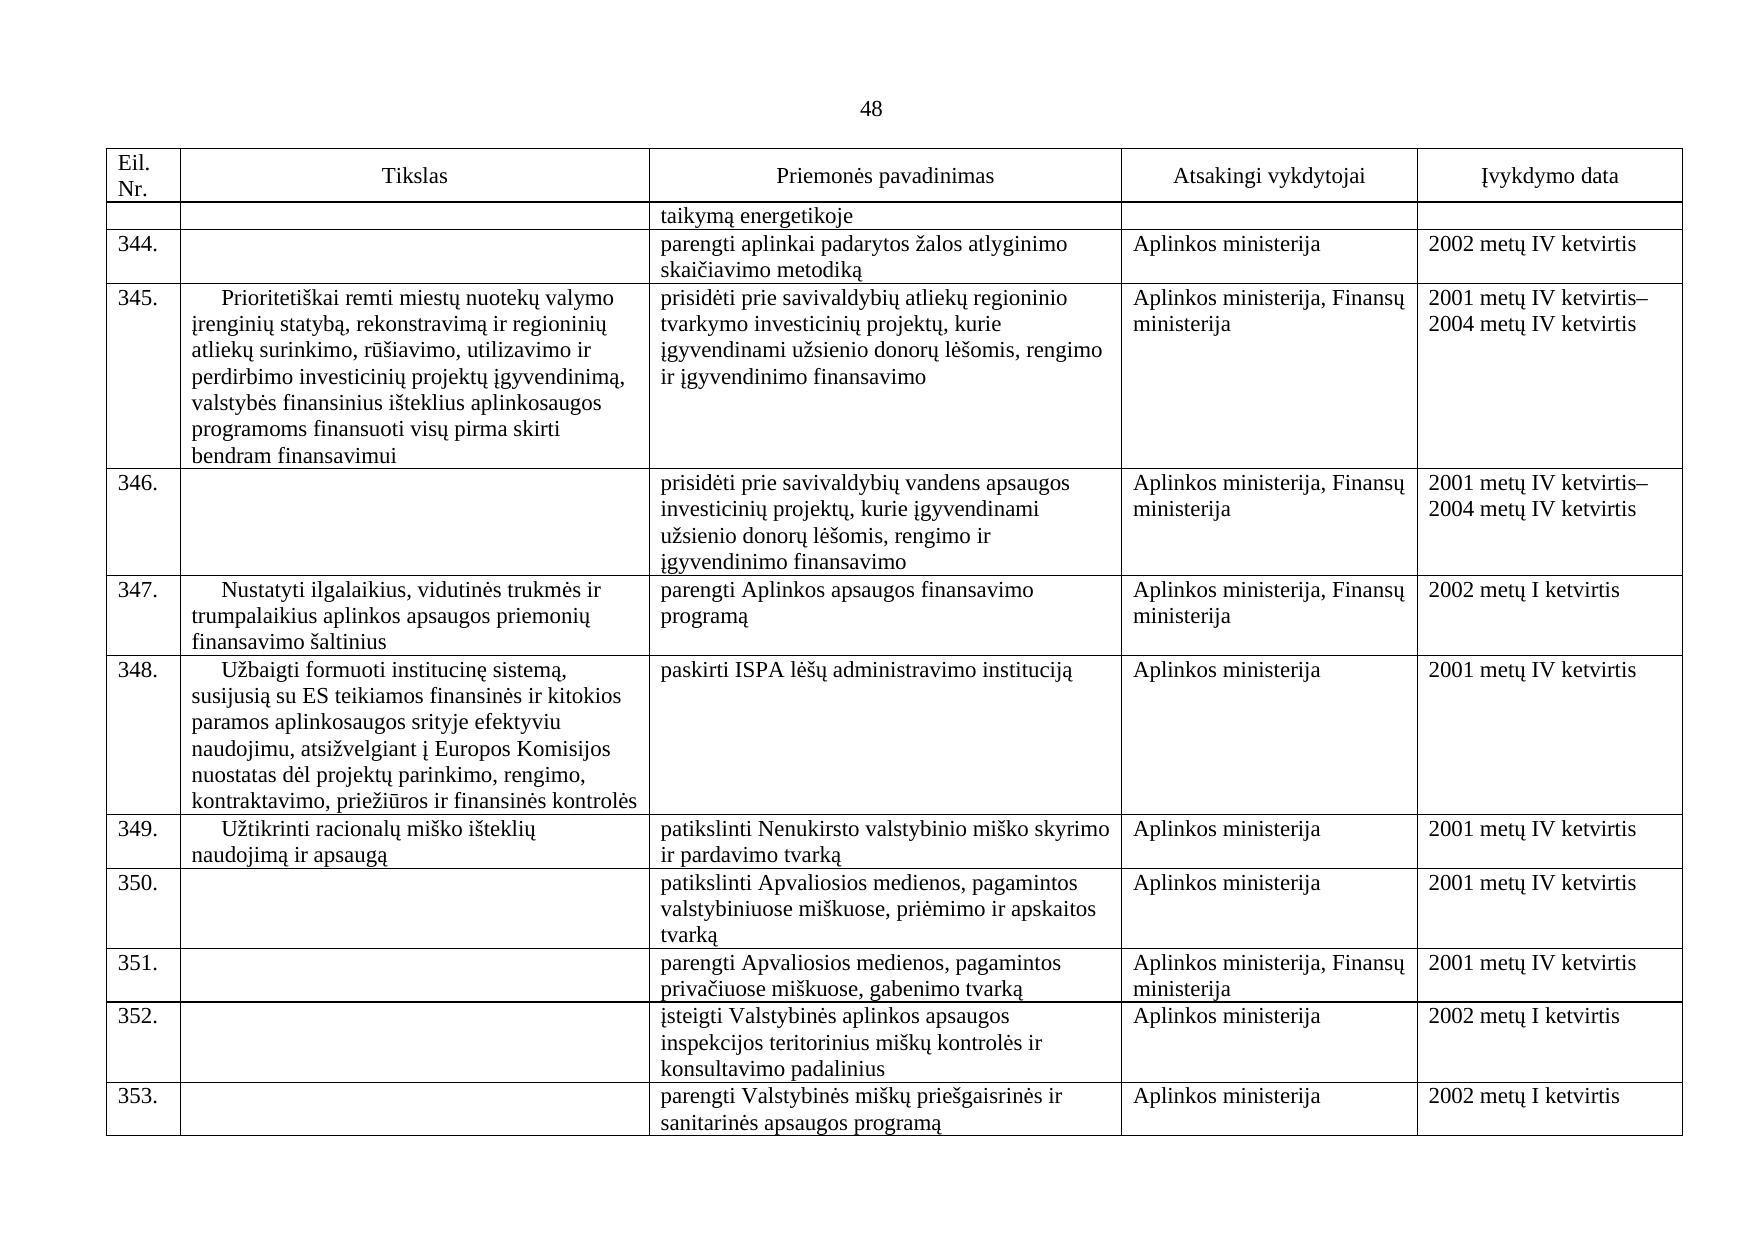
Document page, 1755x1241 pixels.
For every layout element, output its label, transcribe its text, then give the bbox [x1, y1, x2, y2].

table_cell [181, 1083, 649, 1135]
table_cell 2002 metų I ketvirtis [1418, 1003, 1682, 1082]
table_cell [107, 203, 180, 229]
table_cell [107, 869, 180, 948]
table_cell parengti Apvaliosios medienos, pagamintos privačiuose miškuose, gabenimo tvarką [650, 949, 1121, 1001]
table_cell Aplinkos ministerija [1122, 869, 1417, 948]
table_cell prisidėti prie savivaldybių vandens apsaugos investicinių projektų, kurie įgyvendinami užsienio donorų lėšomis, rengimo ir įgyvendinimo finansavimo [650, 469, 1121, 574]
table_cell [1122, 203, 1417, 229]
table_header Tikslas [181, 149, 649, 201]
table_header Eil. Nr. [107, 149, 180, 201]
table_cell parengti Aplinkos apsaugos finansavimo programą [650, 576, 1121, 655]
table_cell 2001 metų IV ketvirtis [1418, 815, 1682, 868]
table_cell 2001 metų IV ketvirtis [1418, 949, 1682, 1001]
table_cell Aplinkos ministerija, Finansų ministerija [1122, 284, 1417, 468]
table_cell parengti aplinkai padarytos žalos atlyginimo skaičiavimo metodiką [650, 230, 1121, 283]
table_cell patikslinti Apvaliosios medienos, pagamintos valstybiniuose miškuose, priėmimo ir apskaitos tvarką [650, 869, 1121, 948]
table_cell įsteigti Valstybinės aplinkos apsaugos inspekcijos teritorinius miškų kontrolės ir konsultavimo padalinius [650, 1003, 1121, 1082]
table_cell 2002 metų I ketvirtis [1418, 1083, 1682, 1135]
table_cell [107, 656, 180, 814]
table_cell Aplinkos ministerija [1122, 815, 1417, 868]
table_header Atsakingi vykdytojai [1122, 149, 1417, 201]
table_cell [181, 203, 649, 229]
table_cell [181, 869, 649, 948]
table_cell [181, 1003, 649, 1082]
table_cell taikymą energetikoje [650, 203, 1121, 229]
table_cell 2002 metų IV ketvirtis [1418, 230, 1682, 283]
table_cell 2001 metų IV ketvirtis– 2004 metų IV ketvirtis [1418, 469, 1682, 574]
table_cell [107, 576, 180, 655]
table_cell [107, 284, 180, 468]
table_cell [1418, 203, 1682, 229]
table_cell paskirti ISPA lėšų administravimo instituciją [650, 656, 1121, 814]
table_cell Aplinkos ministerija [1122, 230, 1417, 283]
table_cell Nustatyti ilgalaikius, vidutinės trukmės ir trumpalaikius aplinkos apsaugos priemonių finansavimo šaltinius [181, 576, 649, 655]
table_cell [107, 230, 180, 283]
table_cell Užbaigti formuoti institucinę sistemą, susijusią su ES teikiamos finansinės ir kitokios paramos aplinkosaugos srityje efektyviu naudojimu, atsižvelgiant į Europos Komisijos nuostatas dėl projektų parinkimo, rengimo, kontraktavimo, priežiūros ir finansinės kontrolės [181, 656, 649, 814]
table_cell 2002 metų I ketvirtis [1418, 576, 1682, 655]
table_cell prisidėti prie savivaldybių atliekų regioninio tvarkymo investicinių projektų, kurie įgyvendinami užsienio donorų lėšomis, rengimo ir įgyvendinimo finansavimo [650, 284, 1121, 468]
table_cell parengti Valstybinės miškų priešgaisrinės ir sanitarinės apsaugos programą [650, 1083, 1121, 1135]
table_cell Aplinkos ministerija, Finansų ministerija [1122, 469, 1417, 574]
table_cell [107, 1003, 180, 1082]
table_cell Aplinkos ministerija [1122, 1003, 1417, 1082]
table_header Priemonės pavadinimas [650, 149, 1121, 201]
table_cell Aplinkos ministerija, Finansų ministerija [1122, 576, 1417, 655]
table_cell 2001 metų IV ketvirtis– 2004 metų IV ketvirtis [1418, 284, 1682, 468]
table_cell Aplinkos ministerija [1122, 1083, 1417, 1135]
table_cell [107, 1083, 180, 1135]
table_cell [107, 949, 180, 1001]
table_header Įvykdymo data [1418, 149, 1682, 201]
table_cell [181, 230, 649, 283]
table_cell [181, 949, 649, 1001]
table_cell [181, 469, 649, 574]
table_cell patikslinti Nenukirsto valstybinio miško skyrimo ir pardavimo tvarką [650, 815, 1121, 868]
table_cell Prioritetiškai remti miestų nuotekų valymo įrenginių statybą, rekonstravimą ir regioninių atliekų surinkimo, rūšiavimo, utilizavimo ir perdirbimo investicinių projektų įgyvendinimą, valstybės finansinius išteklius aplinkosaugos programoms finansuoti visų pirma skirti bendram finansavimui [181, 284, 649, 468]
table_cell Aplinkos ministerija [1122, 656, 1417, 814]
table_cell [107, 815, 180, 868]
table_cell 2001 metų IV ketvirtis [1418, 656, 1682, 814]
table_cell Užtikrinti racionalų miško išteklių naudojimą ir apsaugą [181, 815, 649, 868]
table_cell Aplinkos ministerija, Finansų ministerija [1122, 949, 1417, 1001]
table_cell [107, 469, 180, 574]
table_cell 2001 metų IV ketvirtis [1418, 869, 1682, 948]
